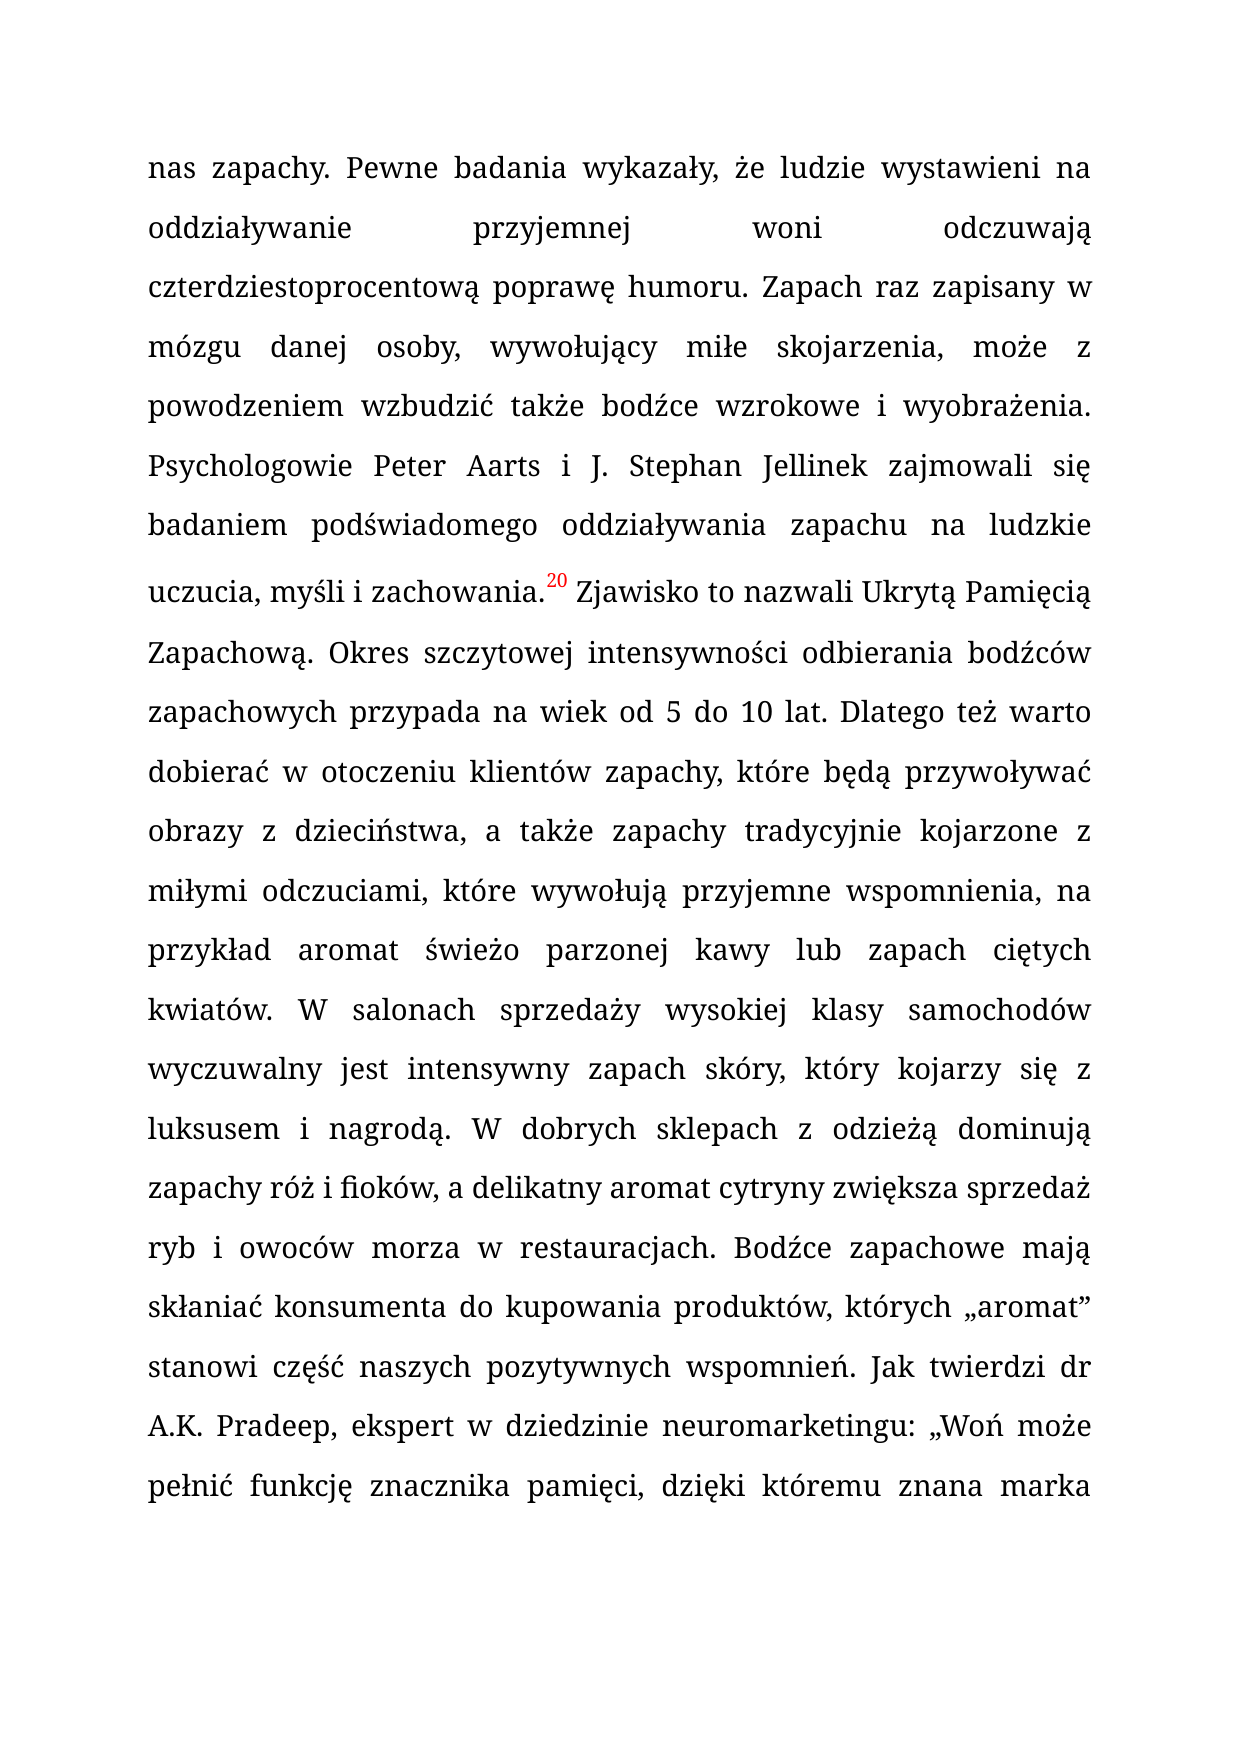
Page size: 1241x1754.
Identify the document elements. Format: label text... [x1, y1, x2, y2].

text nas zapachy. Pewne badania wykazały, że ludzie wystawieni na oddziaływanie przyjemnej woni odczuwają czterdziestoprocentową poprawę humoru. Zapach raz zapisany w mózgu danej osoby, wywołujący miłe skojarzenia, może z powodzeniem wzbudzić także bodźce wzrokowe i wyobrażenia. Psychologowie Peter Aarts i J. Stephan Jellinek zajmowali się badaniem podświadomego oddziaływania zapachu na ludzkie uczucia, myśli i zachowania.20 Zjawisko to nazwali Ukrytą Pamięcią Zapachową. Okres szczytowej intensywności odbierania bodźców zapachowych przypada na wiek od 5 do 10 lat. Dlatego też warto dobierać w otoczeniu klientów zapachy, które będą przywoływać obrazy z dzieciństwa, a także zapachy tradycyjnie kojarzone z miłymi odczuciami, które wywołują przyjemne wspomnienia, na przykład aromat świeżo parzonej kawy lub zapach ciętych kwiatów. W salonach sprzedaży wysokiej klasy samochodów wyczuwalny jest intensywny zapach skóry, który kojarzy się z luksusem i nagrodą. W dobrych sklepach z odzieżą dominują zapachy róż i fioków, a delikatny aromat cytryny zwiększa sprzedaż ryb i owoców morza w restauracjach. Bodźce zapachowe mają skłaniać konsumenta do kupowania produktów, których „aromat” stanowi część naszych pozytywnych wspomnień. Jak twierdzi dr A.K. Pradeep, ekspert w dziedzinie neuromarketingu: „Woń może pełnić funkcję znacznika pamięci, dzięki któremu znana marka [148, 148, 1093, 1504]
